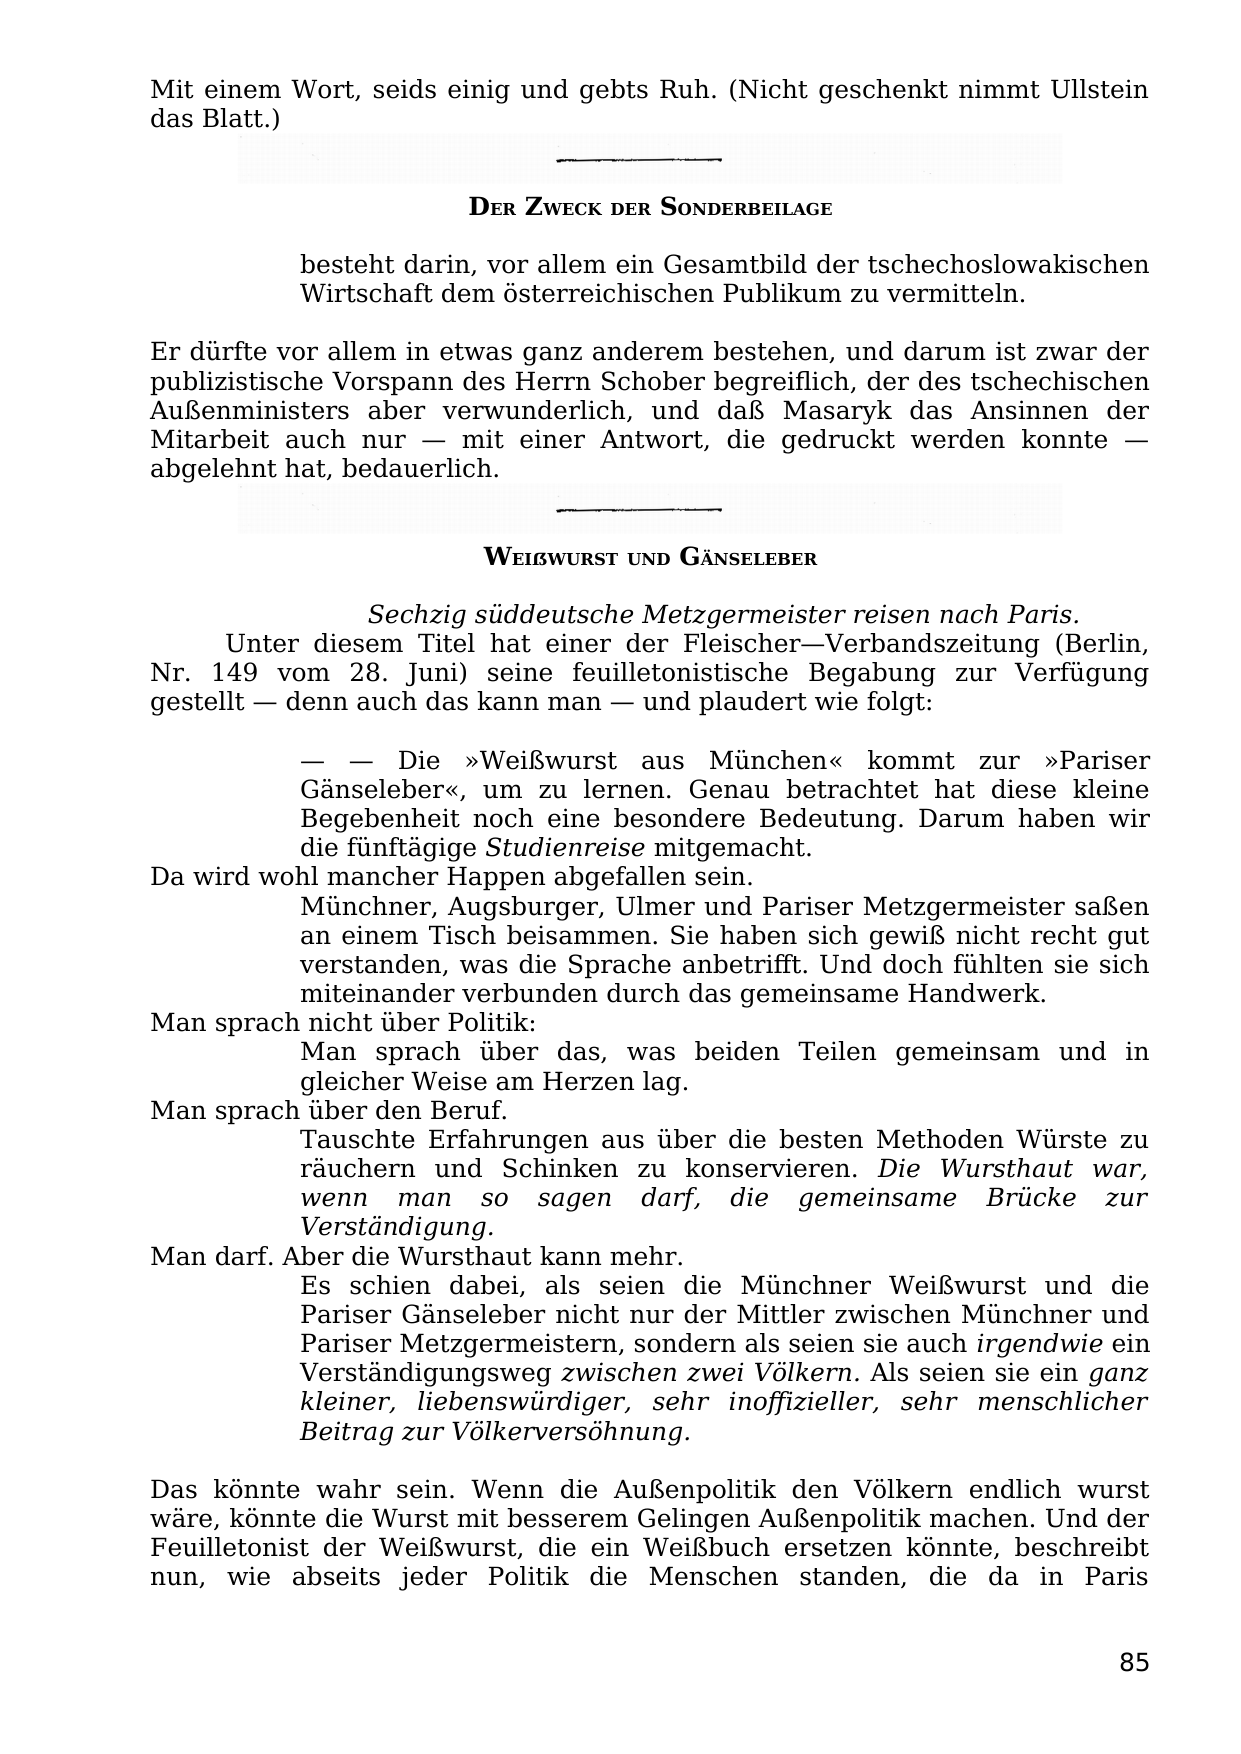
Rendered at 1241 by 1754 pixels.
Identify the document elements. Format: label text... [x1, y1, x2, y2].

text Sechzig süddeutsche Metzgermeister reisen nach Paris. [300, 600, 1151, 629]
text Er dürfte vor allem in etwas ganz anderem bestehen, und darum ist zwar der publizistische Vorspann des Herrn Schober begreiflich, der des tschechischen Außenministers aber verwunderlich, und daß Masaryk das Ansinnen der Mitarbeit auch nur — mit einer Antwort, die gedruckt werden konnte — abgelehnt hat, bedauerlich. [150, 337, 1151, 483]
text Der Zweck der Sonderbeilage [150, 133, 1151, 221]
text Tauschte Erfahrungen aus über die besten Methoden Würste zu räuchern und Schinken zu konservieren. Die Wursthaut war, wenn man so sagen darf, die gemeinsame Brücke zur Verständigung. [300, 1125, 1151, 1242]
picture [237, 483, 1063, 534]
text Man sprach über den Beruf. [150, 1096, 1151, 1125]
text Es schien dabei, als seien die Münchner Weißwurst und die Pariser Gänseleber nicht nur der Mittler zwischen Münchner und Pariser Metzgermeistern, sondern als seien sie auch irgendwie ein Verständigungsweg zwischen zwei Völkern. Als seien sie ein ganz kleiner, liebenswürdiger, sehr inoffizieller, sehr menschlicher Beitrag zur Völkerversöhnung. [300, 1271, 1151, 1446]
text Mit einem Wort, seids einig und gebts Ruh. (Nicht geschenkt nimmt Ullstein das Blatt.) [150, 75, 1151, 133]
text Man darf. Aber die Wursthaut kann mehr. [150, 1242, 1151, 1271]
text Da wird wohl mancher Happen abgefallen sein. [150, 862, 1151, 892]
text Unter diesem Titel hat einer der Fleischer—Verbandszeitung (Berlin, Nr. 149 vom 28. Juni) seine feuilletonistische Begabung zur Verfügung gestellt — denn auch das kann man — und plaudert wie folgt: [150, 629, 1151, 717]
text Das könnte wahr sein. Wenn die Außenpolitik den Völkern endlich wurst wäre, könnte die Wurst mit besserem Gelingen Außenpolitik machen. Und der Feuilletonist der Weißwurst, die ein Weißbuch ersetzen könnte, beschreibt nun, wie abseits jeder Politik die Menschen standen, die da in Paris [150, 1475, 1151, 1592]
picture [237, 133, 1063, 184]
text Man sprach nicht über Politik: [150, 1008, 1151, 1037]
text Man sprach über das, was beiden Teilen gemeinsam und in gleicher Weise am Herzen lag. [300, 1037, 1151, 1096]
text Münchner, Augsburger, Ulmer und Pariser Metzgermeister saßen an einem Tisch beisammen. Sie haben sich gewiß nicht recht gut verstanden, was die Sprache anbetrifft. Und doch fühlten sie sich miteinander verbunden durch das gemeinsame Handwerk. [300, 892, 1151, 1008]
text Weißwurst und Gänseleber [150, 483, 1151, 571]
text besteht darin, vor allem ein Gesamtbild der tschechoslowakischen Wirtschaft dem österreichischen Publikum zu vermitteln. [300, 250, 1151, 308]
text — — Die »Weißwurst aus München« kommt zur »Pariser Gänseleber«, um zu lernen. Genau betrachtet hat diese kleine Begebenheit noch eine besondere Bedeutung. Darum haben wir die fünftägige Studienreise mitgemacht. [300, 746, 1151, 862]
